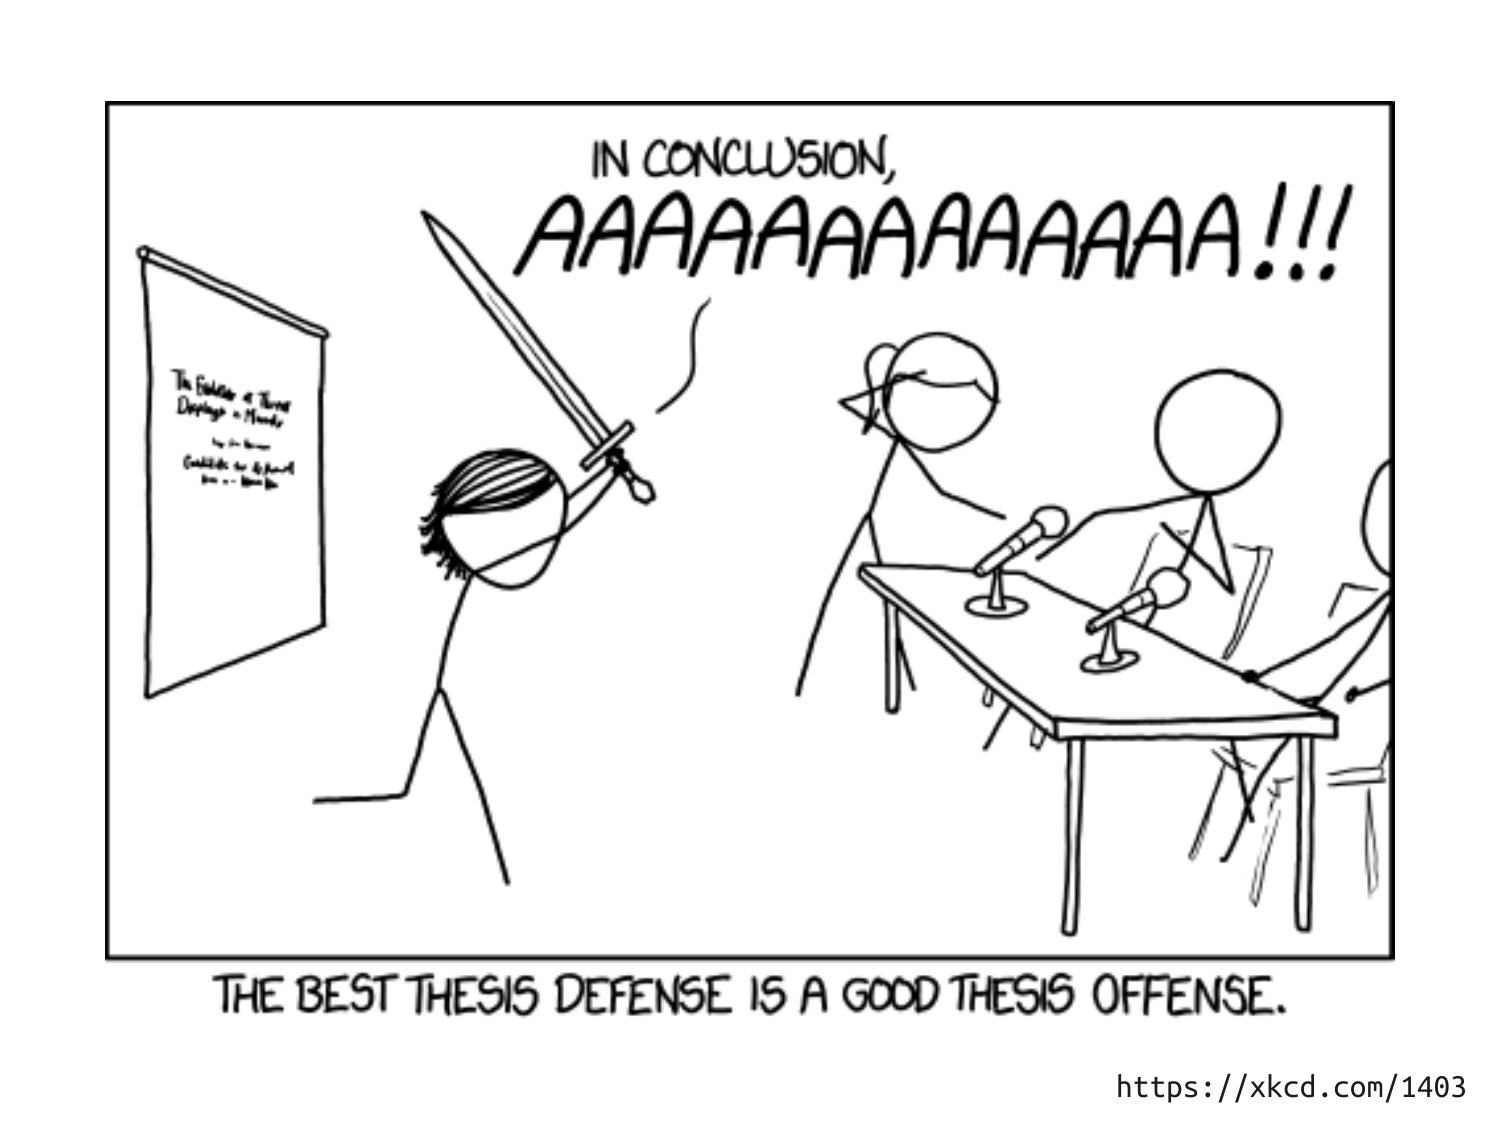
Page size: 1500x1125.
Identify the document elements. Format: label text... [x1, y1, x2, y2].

text_box https://xkcd.com/1403 [1101, 1062, 1500, 1120]
picture [105, 101, 1395, 1024]
